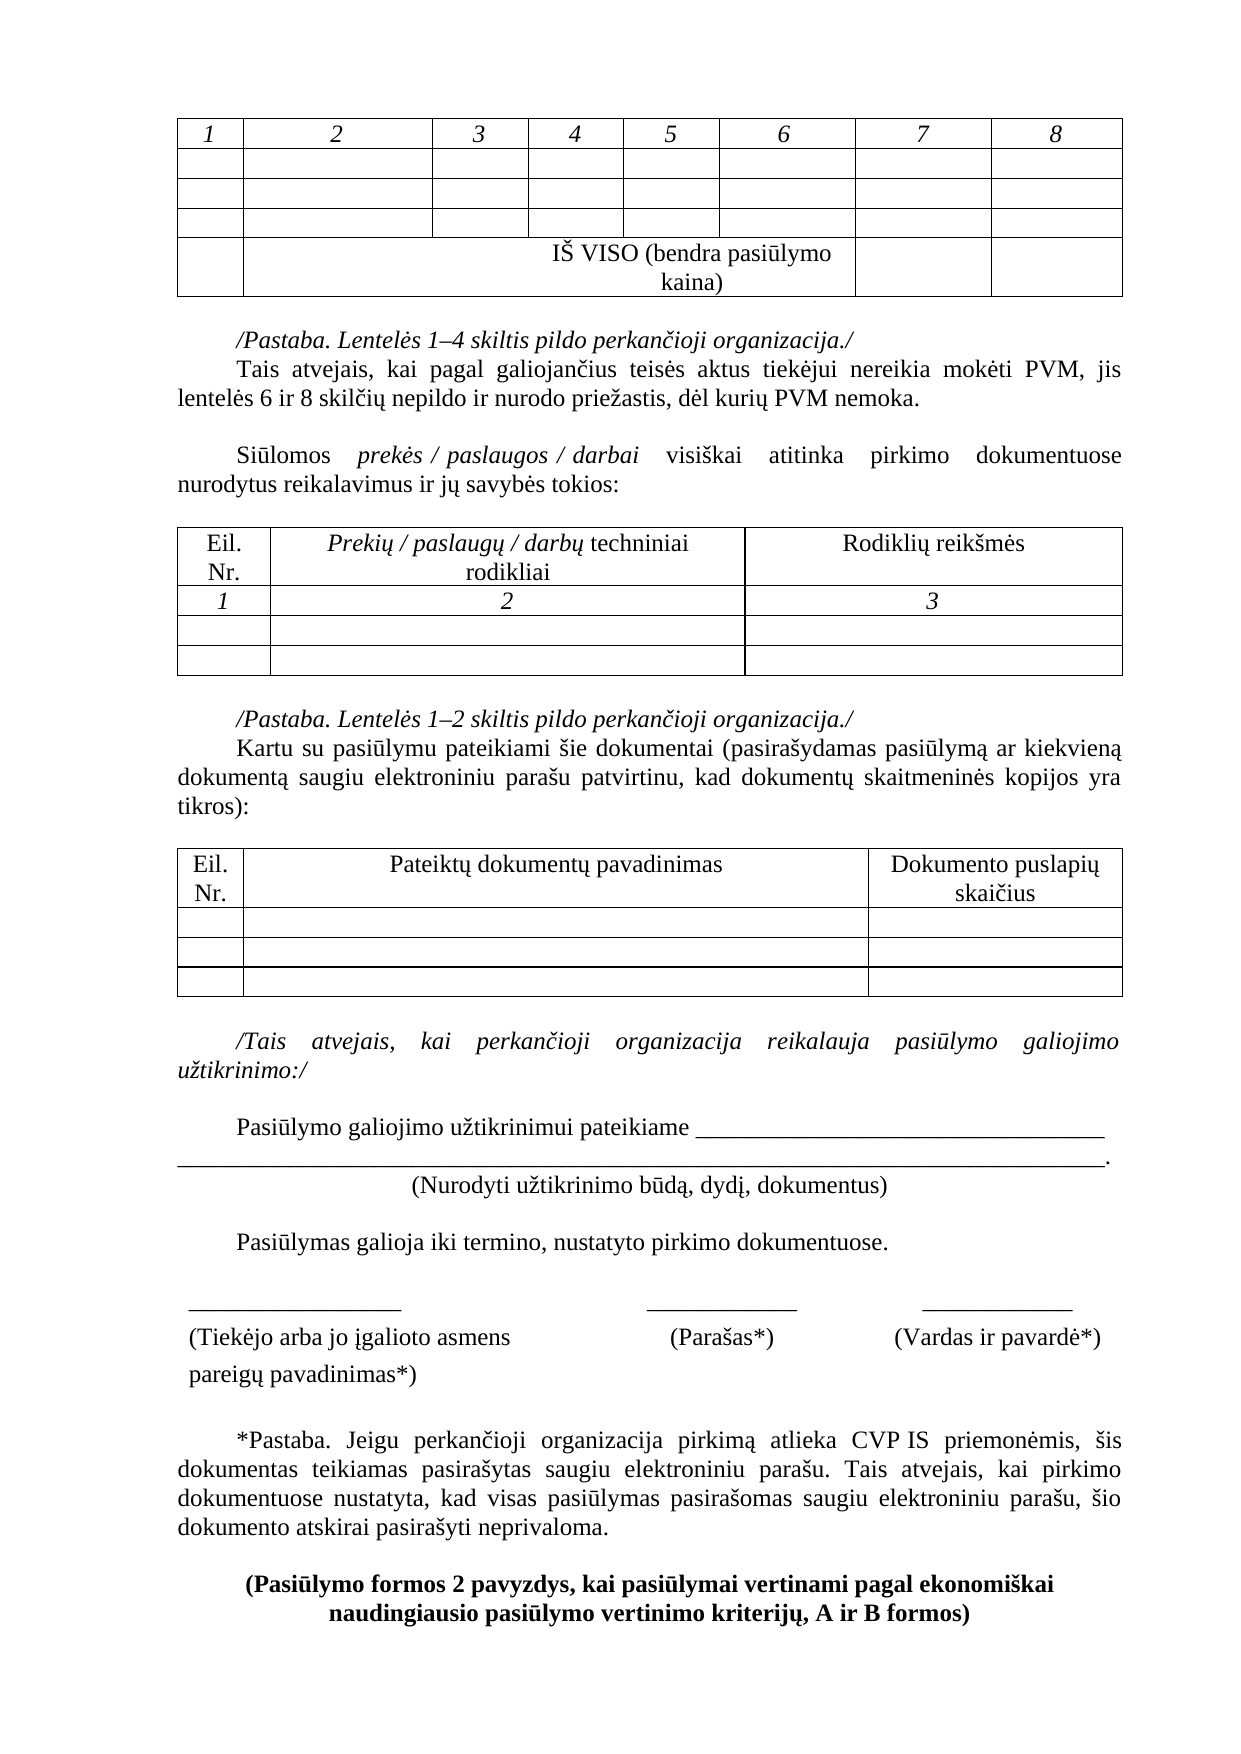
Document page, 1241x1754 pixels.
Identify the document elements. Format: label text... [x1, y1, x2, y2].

table_cell [433, 209, 528, 237]
table_cell [271, 616, 744, 645]
text Siūlomos prekės / paslaugos / darbai visiškai atitinka pirkimo dokumentuose nurodytus reikalavimus ir jų savybės tokios: [177, 441, 1122, 498]
table_cell 7 [856, 119, 991, 148]
table_cell [244, 209, 432, 237]
table_cell [271, 646, 744, 675]
table_cell IŠ VISO (bendra pasiūlymo kaina) [528, 238, 855, 296]
table_header ____________ (Parašas*) [582, 1285, 861, 1397]
table_cell 3 [433, 119, 528, 148]
table_cell [869, 968, 1122, 996]
text *Pastaba. Jeigu perkančioji organizacija pirkimą atlieka CVP IS priemonėmis, šis dokumentas teikiamas pasirašytas saugiu elektroniniu parašu. Tais atvejais, kai pirkimo dokumentuose nustatyta, kad visas pasiūlymas pasirašomas saugiu elektroniniu parašu, šio dokumento atskirai pasirašyti neprivaloma. [177, 1425, 1122, 1540]
table_cell [856, 149, 991, 178]
table_cell [529, 209, 623, 237]
table_cell [624, 149, 719, 178]
table_cell [856, 238, 991, 296]
table_cell [244, 908, 868, 937]
table_cell 2 [244, 119, 432, 148]
table_cell [624, 179, 719, 207]
table_cell 3 [746, 586, 1122, 615]
table_cell 2 [271, 586, 744, 615]
table_cell [869, 938, 1122, 966]
table_cell 8 [992, 119, 1122, 148]
text Pasiūlymo galiojimo užtikrinimui pateikiame [177, 1112, 1122, 1141]
table_cell [178, 179, 243, 207]
table_cell [624, 209, 719, 237]
table_cell [720, 209, 855, 237]
text /Tais atvejais, kai perkančioji organizacija reikalauja pasiūlymo galiojimo užtikrinimo:/ [177, 1026, 1122, 1083]
text Pasiūlymas galioja iki termino, nustatyto pirkimo dokumentuose. [177, 1227, 1122, 1256]
table_cell [178, 149, 243, 178]
table_cell [244, 149, 432, 178]
table_cell [746, 616, 1122, 645]
text /Pastaba. Lentelės 1–2 skiltis pildo perkančioji organizacija./ [177, 704, 1122, 733]
text /Pastaba. Lentelės 1–4 skiltis pildo perkančioji organizacija./ [177, 326, 1122, 354]
table_header Eil. Nr. [178, 528, 270, 585]
table_cell 4 [529, 119, 623, 148]
table_cell [433, 179, 528, 207]
table_cell [856, 209, 991, 237]
table_cell [433, 149, 528, 178]
text (Nurodyti užtikrinimo būdą, dydį, dokumentus) [177, 1170, 1122, 1198]
table_cell [992, 238, 1122, 296]
table_cell 6 [720, 119, 855, 148]
table_cell [178, 968, 243, 996]
table_cell [529, 179, 623, 207]
table_cell [178, 616, 270, 645]
table_cell 1 [178, 586, 270, 615]
table_cell 1 [178, 119, 243, 148]
table_header ____________ (Vardas ir pavardė*) [861, 1285, 1133, 1397]
table_cell [432, 238, 528, 296]
table_cell [178, 646, 270, 675]
table_cell [720, 179, 855, 207]
text Tais atvejais, kai pagal galiojančius teisės aktus tiekėjui nereikia mokėti PVM, jis lentelės 6 ir 8 skilčių nepildo ir nurodo priežastis, dėl kurių PVM nemoka. [177, 354, 1122, 412]
table_header Prekių / paslaugų / darbų techniniai rodikliai [271, 528, 744, 585]
table_cell 5 [624, 119, 719, 148]
table_cell [178, 938, 243, 966]
text _ . [177, 1141, 1122, 1170]
table_header Pateiktų dokumentų pavadinimas [244, 849, 868, 907]
table_header Rodiklių reikšmės [746, 528, 1122, 585]
table_cell [529, 149, 623, 178]
text Kartu su pasiūlymu pateikiami šie dokumentai (pasirašydamas pasiūlymą ar kiekvieną dokumentą saugiu elektroniniu parašu patvirtinu, kad dokumentų skaitmeninės kopijos yra tikros): [177, 733, 1122, 819]
table_cell [992, 179, 1122, 207]
table_cell [856, 179, 991, 207]
table_cell [244, 238, 432, 296]
table_cell [244, 938, 868, 966]
table_cell [992, 149, 1122, 178]
table_cell [746, 646, 1122, 675]
table_cell [992, 209, 1122, 237]
table_header _________________ (Tiekėjo arba jo įgalioto asmens pareigų pavadinimas*) [177, 1285, 582, 1397]
table_cell [178, 209, 243, 237]
table_header Dokumento puslapių skaičius [869, 849, 1122, 907]
table_cell [178, 908, 243, 937]
table_cell [720, 149, 855, 178]
table_cell [244, 968, 868, 996]
table_cell [869, 908, 1122, 937]
table_cell [178, 238, 243, 296]
table_cell [244, 179, 432, 207]
text (Pasiūlymo formos 2 pavyzdys, kai pasiūlymai vertinami pagal ekonomiškai naudingiausio pasiūlymo vertinimo kriterijų, A ir B formos) [177, 1569, 1122, 1627]
table_header Eil.Nr. [178, 849, 243, 907]
